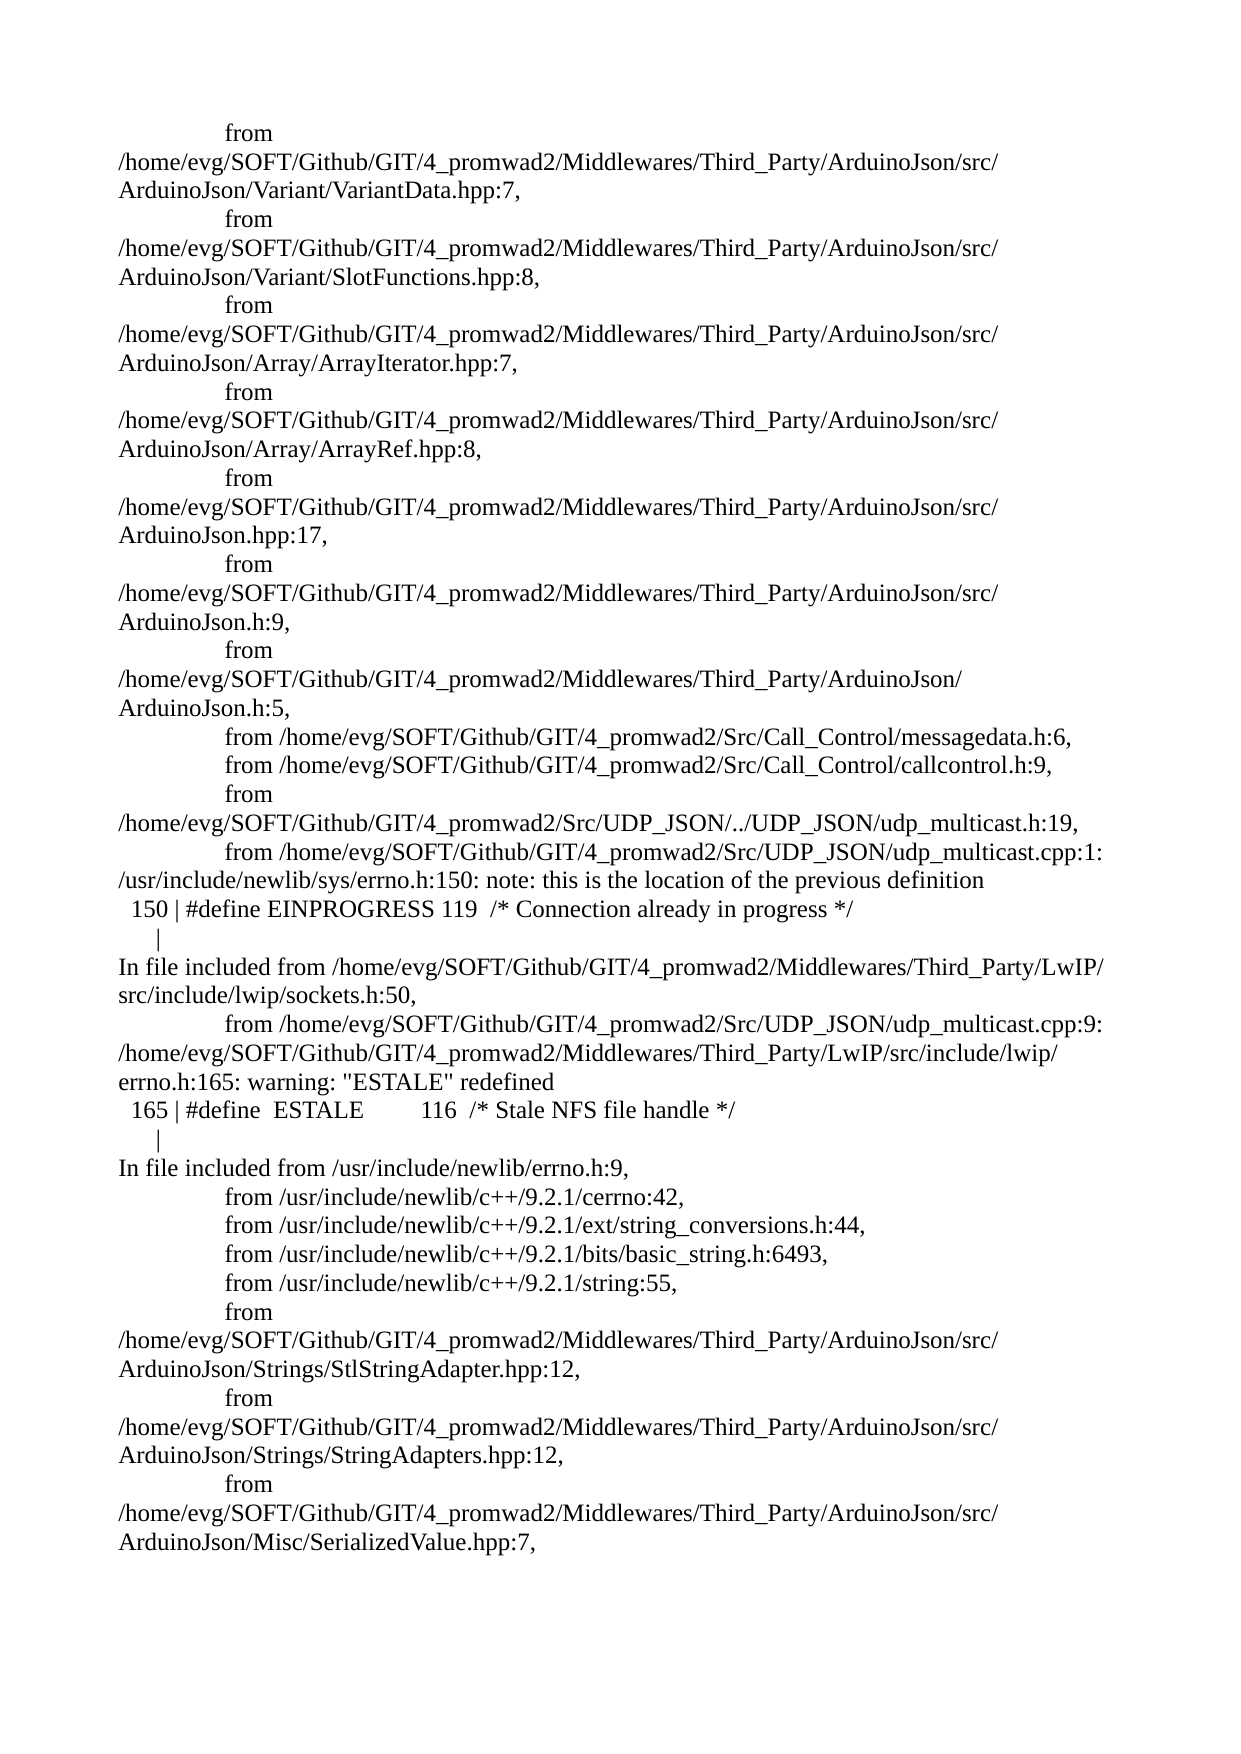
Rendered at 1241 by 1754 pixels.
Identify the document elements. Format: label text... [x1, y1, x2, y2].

text /home/evg/SOFT/Github/GIT/4_promwad2/Middlewares/Third_Party/LwIP/src/include/lwip/errno.h:165: warning: "ESTALE" redefined [118, 1038, 1122, 1096]
text from /home/evg/SOFT/Github/GIT/4_promwad2/Src/UDP_JSON/udp_multicast.cpp:9: [118, 1009, 1122, 1038]
text from /usr/include/newlib/c++/9.2.1/string:55, [118, 1268, 1122, 1297]
text | [118, 923, 1122, 952]
text from /home/evg/SOFT/Github/GIT/4_promwad2/Middlewares/Third_Party/ArduinoJson/src/ArduinoJson/Array/ArrayIterator.hpp:7, [118, 291, 1122, 377]
text from /home/evg/SOFT/Github/GIT/4_promwad2/Middlewares/Third_Party/ArduinoJson/src/ArduinoJson/Variant/VariantData.hpp:7, [118, 118, 1122, 204]
text from /home/evg/SOFT/Github/GIT/4_promwad2/Src/UDP_JSON/../UDP_JSON/udp_multicast.h:19, [118, 779, 1122, 837]
text from /usr/include/newlib/c++/9.2.1/ext/string_conversions.h:44, [118, 1211, 1122, 1239]
text In file included from /home/evg/SOFT/Github/GIT/4_promwad2/Middlewares/Third_Party/LwIP/src/include/lwip/sockets.h:50, [118, 952, 1122, 1009]
text from /home/evg/SOFT/Github/GIT/4_promwad2/Middlewares/Third_Party/ArduinoJson/src/ArduinoJson.hpp:17, [118, 463, 1122, 549]
text from /home/evg/SOFT/Github/GIT/4_promwad2/Middlewares/Third_Party/ArduinoJson/src/ArduinoJson/Array/ArrayRef.hpp:8, [118, 377, 1122, 463]
text 165 | #define ESTALE 116 /* Stale NFS file handle */ [118, 1096, 1122, 1124]
text 150 | #define EINPROGRESS 119 /* Connection already in progress */ [118, 894, 1122, 923]
text from /home/evg/SOFT/Github/GIT/4_promwad2/Src/Call_Control/callcontrol.h:9, [118, 751, 1122, 779]
text from /home/evg/SOFT/Github/GIT/4_promwad2/Middlewares/Third_Party/ArduinoJson/src/ArduinoJson/Misc/SerializedValue.hpp:7, [118, 1469, 1122, 1556]
text from /home/evg/SOFT/Github/GIT/4_promwad2/Middlewares/Third_Party/ArduinoJson/src/ArduinoJson.h:9, [118, 549, 1122, 636]
text from /home/evg/SOFT/Github/GIT/4_promwad2/Middlewares/Third_Party/ArduinoJson/src/ArduinoJson/Strings/StringAdapters.hpp:12, [118, 1383, 1122, 1469]
text | [118, 1124, 1122, 1153]
text from /home/evg/SOFT/Github/GIT/4_promwad2/Middlewares/Third_Party/ArduinoJson/ArduinoJson.h:5, [118, 636, 1122, 722]
text from /home/evg/SOFT/Github/GIT/4_promwad2/Middlewares/Third_Party/ArduinoJson/src/ArduinoJson/Variant/SlotFunctions.hpp:8, [118, 204, 1122, 291]
text from /home/evg/SOFT/Github/GIT/4_promwad2/Middlewares/Third_Party/ArduinoJson/src/ArduinoJson/Strings/StlStringAdapter.hpp:12, [118, 1297, 1122, 1383]
text from /home/evg/SOFT/Github/GIT/4_promwad2/Src/UDP_JSON/udp_multicast.cpp:1: [118, 837, 1122, 866]
text /usr/include/newlib/sys/errno.h:150: note: this is the location of the previous definition [118, 866, 1122, 894]
text from /home/evg/SOFT/Github/GIT/4_promwad2/Src/Call_Control/messagedata.h:6, [118, 722, 1122, 751]
text In file included from /usr/include/newlib/errno.h:9, [118, 1153, 1122, 1182]
text from /usr/include/newlib/c++/9.2.1/bits/basic_string.h:6493, [118, 1239, 1122, 1268]
text from /usr/include/newlib/c++/9.2.1/cerrno:42, [118, 1182, 1122, 1211]
